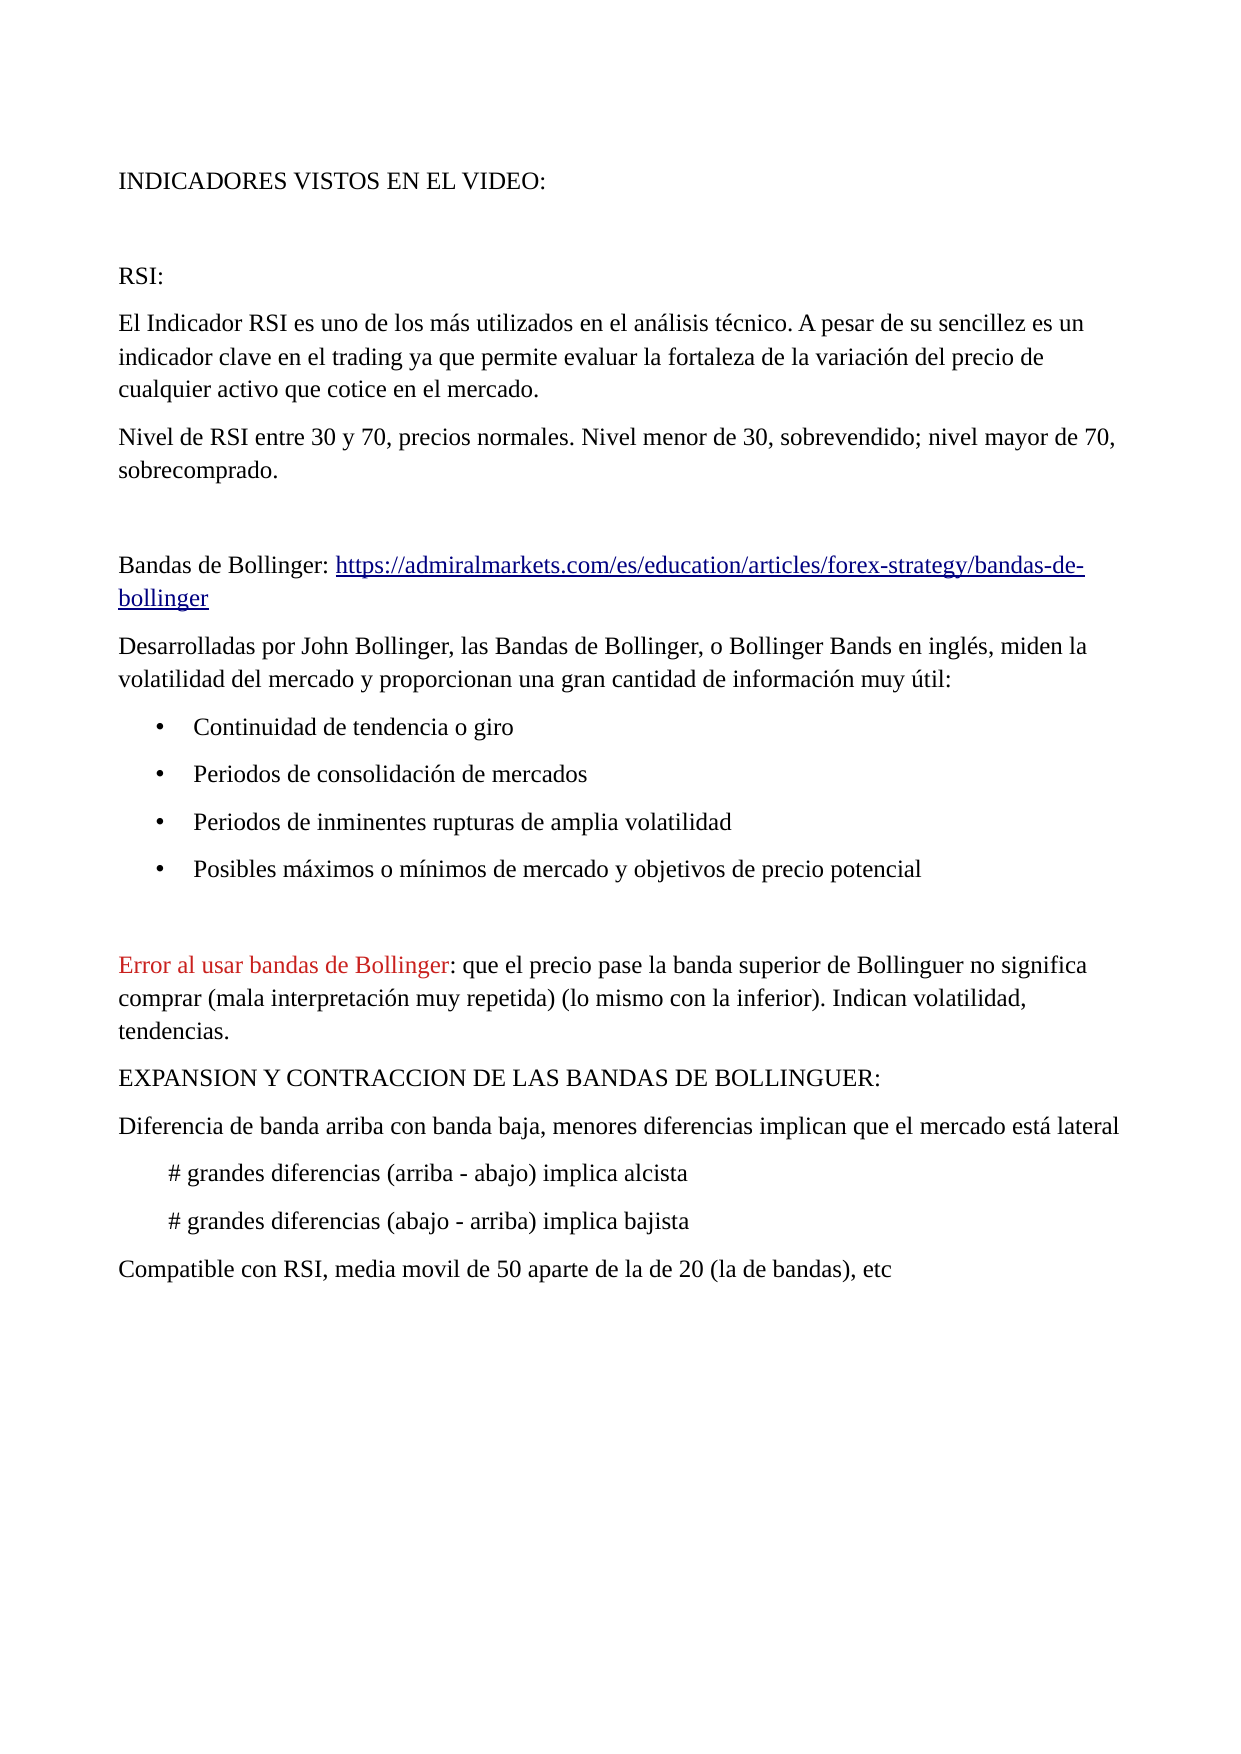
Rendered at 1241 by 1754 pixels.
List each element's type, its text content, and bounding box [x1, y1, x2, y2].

text RSI: [118, 261, 1122, 290]
text Bandas de Bollinger: https://admiralmarkets.com/es/education/articles/forex-strategy/bandas-de-bollinger [118, 550, 1122, 612]
text # grandes diferencias (abajo - arriba) implica bajista [118, 1206, 1122, 1235]
text Diferencia de banda arriba con banda baja, menores diferencias implican que el mercado está lateral [118, 1111, 1122, 1140]
text Desarrolladas por John Bollinger, las Bandas de Bollinger, o Bollinger Bands en inglés, miden la volatilidad del mercado y proporcionan una gran cantidad de información muy útil: [118, 631, 1122, 693]
text INDICADORES VISTOS EN EL VIDEO: [118, 166, 1122, 194]
text Error al usar bandas de Bollinger: que el precio pase la banda superior de Bollinguer no significa comprar (mala interpretación muy repetida) (lo mismo con la inferior). Indican volatilidad, tendencias. [118, 950, 1122, 1044]
text Compatible con RSI, media movil de 50 aparte de la de 20 (la de bandas), etc [118, 1254, 1122, 1282]
text El Indicador RSI es uno de los más utilizados en el análisis técnico. A pesar de su sencillez es un indicador clave en el trading ya que permite evaluar la fortaleza de la variación del precio de cualquier activo que cotice en el mercado. [118, 308, 1122, 403]
text # grandes diferencias (arriba - abajo) implica alcista [118, 1158, 1122, 1187]
text Nivel de RSI entre 30 y 70, precios normales. Nivel menor de 30, sobrevendido; nivel mayor de 70, sobrecomprado. [118, 422, 1122, 484]
list Continuidad de tendencia o giro [156, 712, 1122, 740]
text EXPANSION Y CONTRACCION DE LAS BANDAS DE BOLLINGUER: [118, 1063, 1122, 1092]
list Periodos de inminentes rupturas de amplia volatilidad [156, 807, 1122, 836]
list Periodos de consolidación de mercados [156, 759, 1122, 788]
list Posibles máximos o mínimos de mercado y objetivos de precio potencial [156, 854, 1122, 883]
